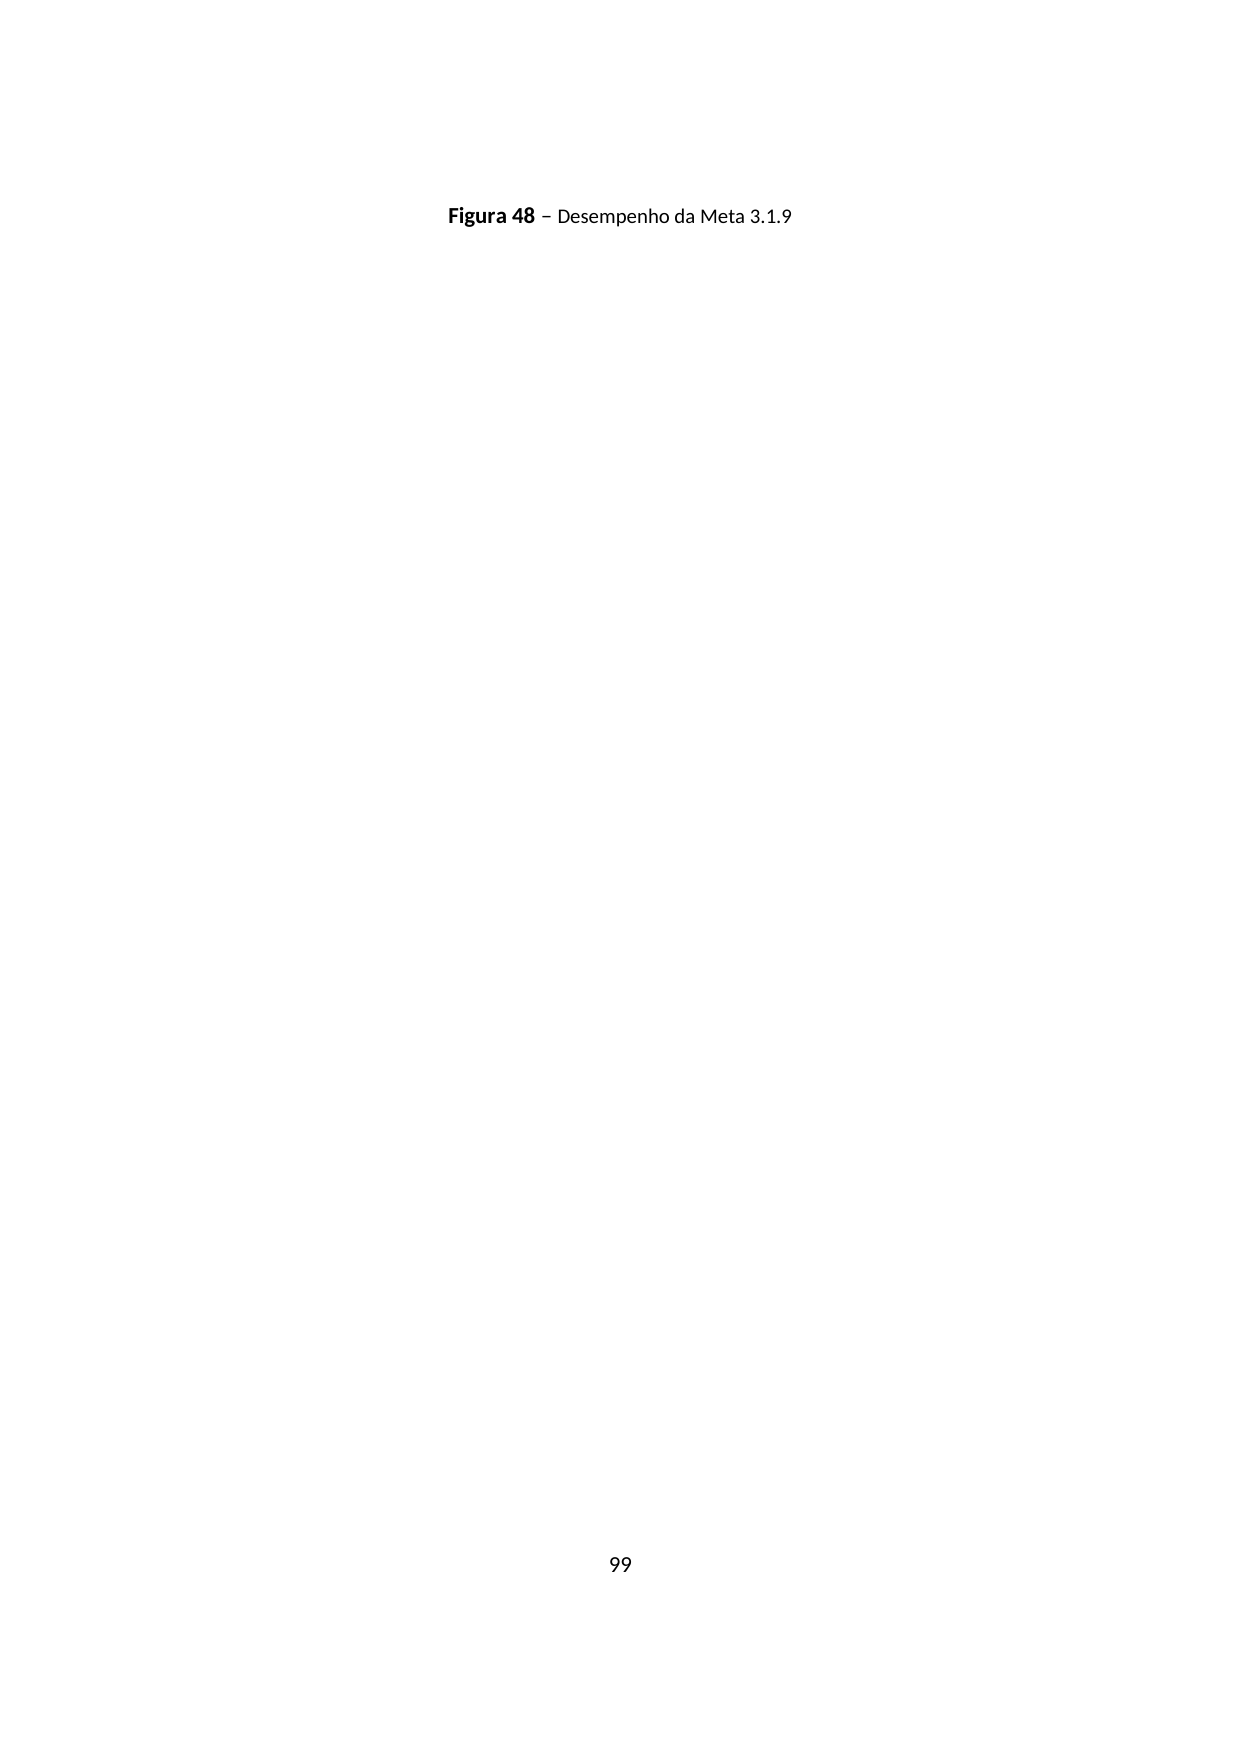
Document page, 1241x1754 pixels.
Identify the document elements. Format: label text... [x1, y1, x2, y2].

text Figura 48 – Desempenho da Meta 3.1.9 [112, 201, 1128, 229]
